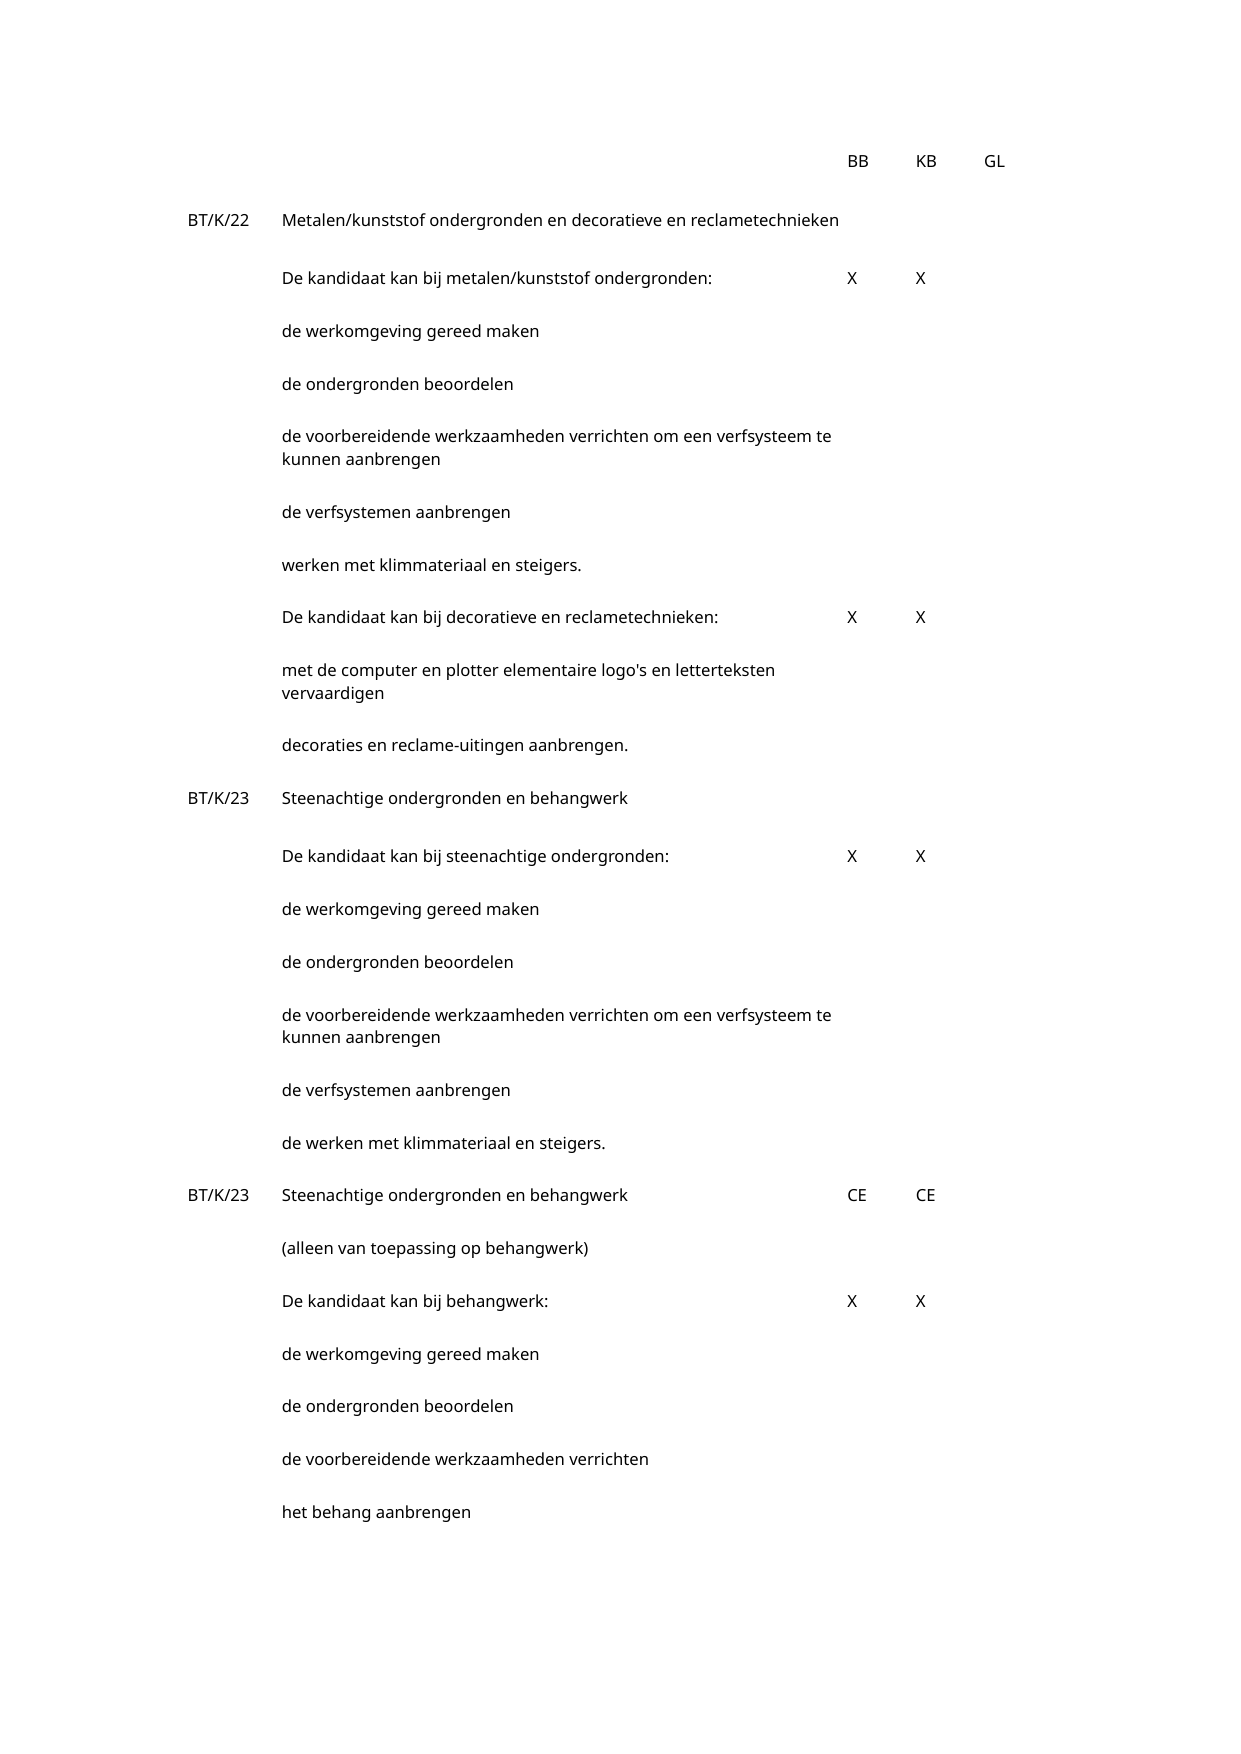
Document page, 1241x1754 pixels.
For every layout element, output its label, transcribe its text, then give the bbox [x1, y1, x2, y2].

table_cell [847, 209, 916, 267]
table_cell [847, 787, 916, 845]
table_cell De kandidaat kan bij steenachtige ondergronden: de werkomgeving gereed maken de ondergronden beoordelen de voorbereidende werkzaamheden verrichten om een verfsysteem te kunnen aanbrengen de verfsystemen aanbrengen de werken met klimmateriaal en steigers. [282, 845, 847, 1184]
table_cell [984, 787, 1053, 845]
table_header BB [847, 150, 916, 208]
table_cell Steenachtige ondergronden en behangwerk [282, 787, 847, 845]
table_cell [916, 209, 984, 267]
table_cell X [847, 845, 916, 1184]
table_cell X [847, 267, 916, 606]
table_cell CE [847, 1184, 916, 1289]
table_cell X [916, 267, 984, 606]
table_cell [984, 845, 1053, 1184]
table_cell BT/K/23 [188, 787, 282, 845]
table_cell BT/K/22 [188, 209, 282, 267]
table_cell [188, 267, 282, 606]
table_cell [984, 1184, 1053, 1289]
table_cell De kandidaat kan bij behangwerk: de werkomgeving gereed maken de ondergronden beoordelen de voorbereidende werkzaamheden verrichten het behang aanbrengen [282, 1290, 847, 1553]
table_cell [984, 267, 1053, 606]
table_cell Metalen/kunststof ondergronden en decoratieve en reclametechnieken [282, 209, 847, 267]
table_cell De kandidaat kan bij decoratieve en reclametechnieken: met de computer en plotter elementaire logo's en letterteksten vervaardigen decoraties en reclame-uitingen aanbrengen. [282, 606, 847, 787]
table_header GL [984, 150, 1053, 208]
table_cell [984, 209, 1053, 267]
table_cell [984, 606, 1053, 787]
table_cell [188, 1290, 282, 1553]
table_cell Steenachtige ondergronden en behangwerk (alleen van toepassing op behangwerk) [282, 1184, 847, 1289]
table_header [188, 150, 282, 208]
table_cell [188, 845, 282, 1184]
table_cell X [847, 606, 916, 787]
table_cell X [847, 1290, 916, 1553]
table_cell [188, 606, 282, 787]
table_header KB [916, 150, 984, 208]
table_cell BT/K/23 [188, 1184, 282, 1289]
table_cell [984, 1290, 1053, 1553]
table_cell De kandidaat kan bij metalen/kunststof ondergronden: de werkomgeving gereed maken de ondergronden beoordelen de voorbereidende werkzaamheden verrichten om een verfsysteem te kunnen aanbrengen de verfsystemen aanbrengen werken met klimmateriaal en steigers. [282, 267, 847, 606]
table_cell CE [916, 1184, 984, 1289]
table_cell [916, 787, 984, 845]
table_header [282, 150, 847, 208]
table_cell X [916, 845, 984, 1184]
table_cell X [916, 606, 984, 787]
table_cell X [916, 1290, 984, 1553]
